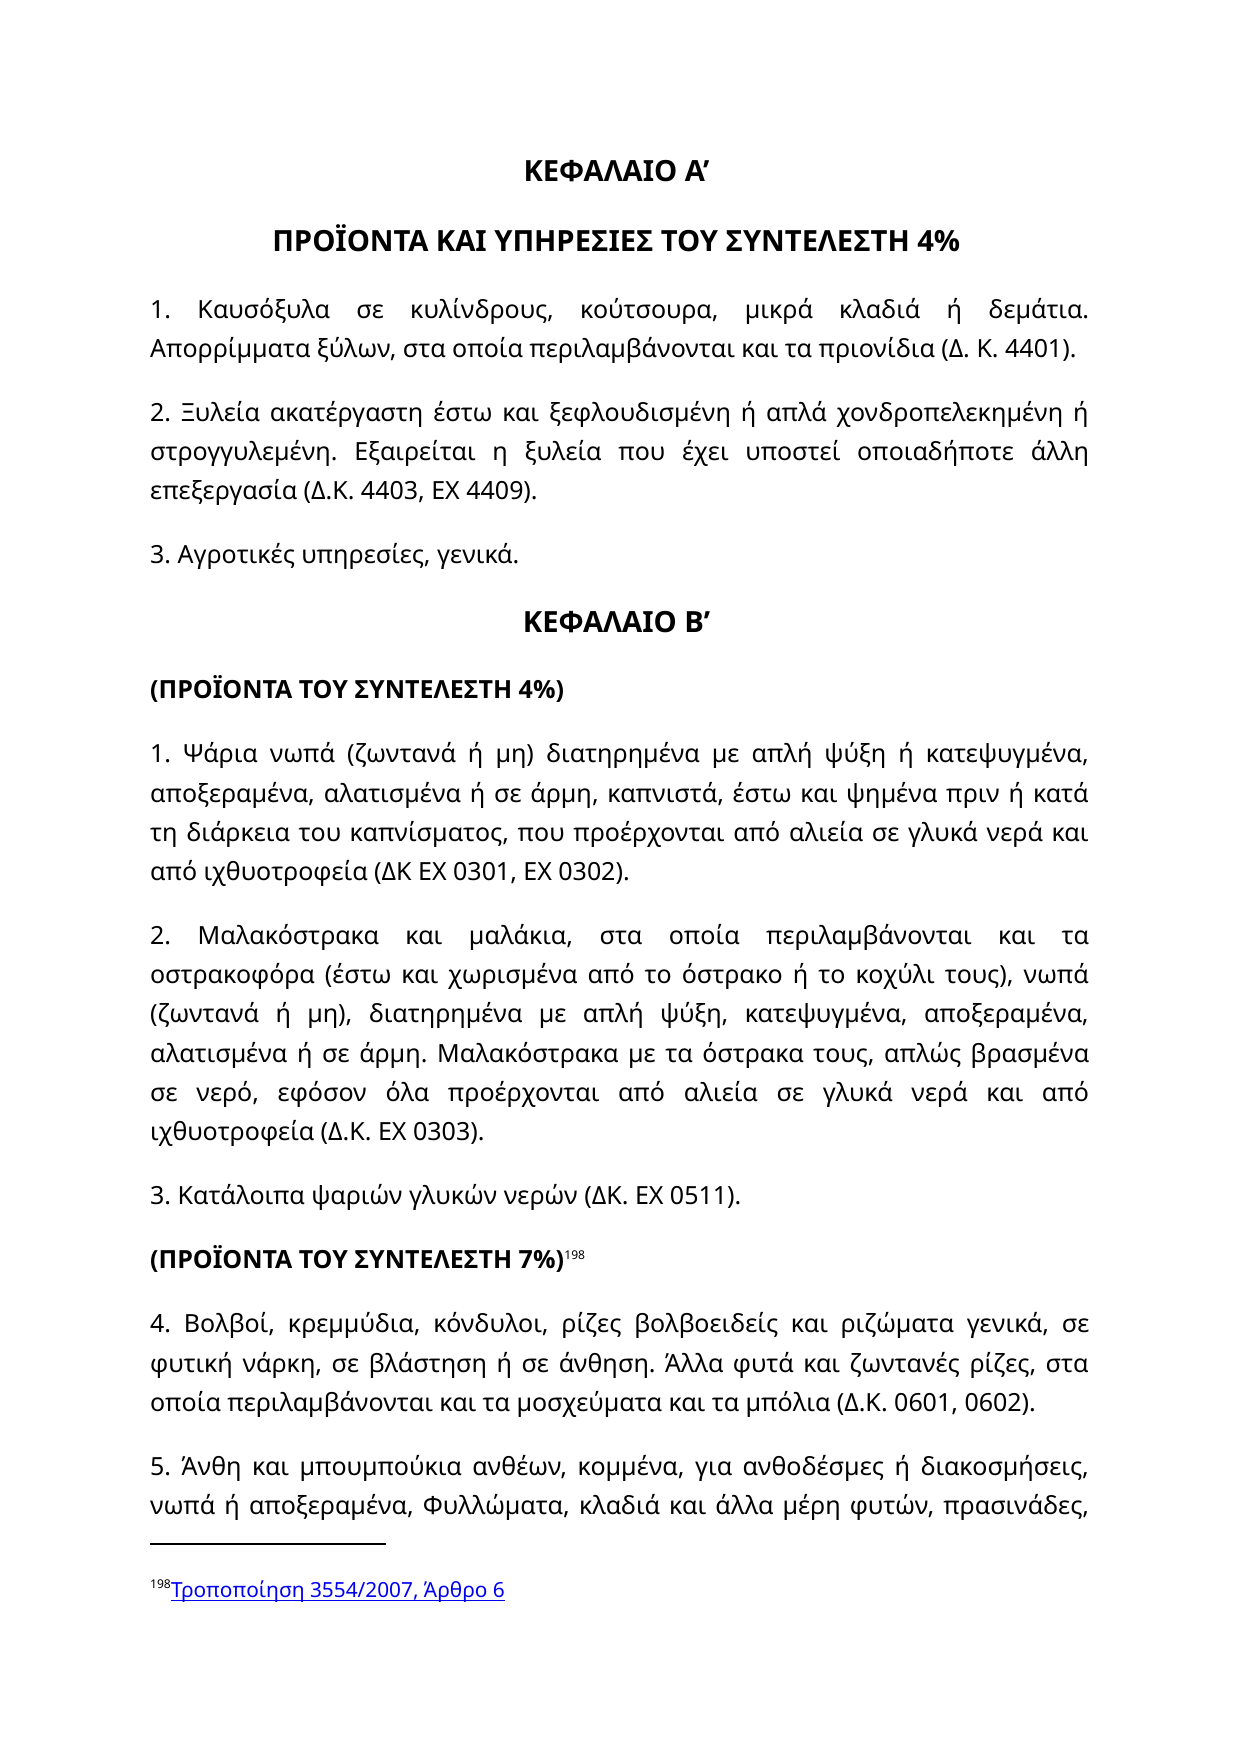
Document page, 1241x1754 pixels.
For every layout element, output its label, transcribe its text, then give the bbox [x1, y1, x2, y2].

text (ΠΡΟΪΟΝΤΑ ΤΟΥ ΣΥΝΤΕΛΕΣΤΗ 4%) [150, 672, 1090, 706]
subtitle ΚΕΦΑΛΑΙΟ Β’ [150, 601, 1090, 641]
text 5. Άνθη και μπουμπούκια ανθέων, κομμένα, για ανθοδέσμες ή διακοσμήσεις, νωπά ή αποξεραμένα, Φυλλώματα, κλαδιά και άλλα μέρη φυτών, πρασινάδες, [150, 1448, 1090, 1522]
text 1. Ψάρια νωπά (ζωντανά ή μη) διατηρημένα με απλή ψύξη ή κατεψυγμένα, αποξεραμένα, αλατισμένα ή σε άρμη, καπνιστά, έστω και ψημένα πριν ή κατά τη διάρκεια του καπνίσματος, που προέρχονται από αλιεία σε γλυκά νερά και από ιχθυοτροφεία (ΔΚ ΕΧ 0301, ΕΧ 0302). [150, 736, 1090, 888]
subtitle ΠΡΟΪΟΝΤΑ ΚΑΙ ΥΠΗΡΕΣΙΕΣ ΤΟΥ ΣΥΝΤΕΛΕΣΤΗ 4% [150, 221, 1090, 260]
text 3. Κατάλοιπα ψαριών γλυκών νερών (ΔΚ. ΕΧ 0511). [150, 1178, 1090, 1212]
text (ΠΡΟΪΟΝΤΑ ΤΟΥ ΣΥΝΤΕΛΕΣΤΗ 7%) [150, 1242, 1090, 1276]
subtitle ΚΕΦΑΛΑΙΟ Α’ [150, 150, 1090, 190]
text 2. Ξυλεία ακατέργαστη έστω και ξεφλουδισμένη ή απλά χονδροπελεκημένη ή στρογγυλεμένη. Εξαιρείται η ξυλεία που έχει υποστεί οποιαδήποτε άλλη επεξεργασία (Δ.Κ. 4403, ΕΧ 4409). [150, 394, 1090, 507]
text 2. Μαλακόστρακα και μαλάκια, στα οποία περιλαμβάνονται και τα οστρακοφόρα (έστω και χωρισμένα από το όστρακο ή το κοχύλι τους), νωπά (ζωντανά ή μη), διατηρημένα με απλή ψύξη, κατεψυγμένα, αποξεραμένα, αλατισμένα ή σε άρμη. Μαλακόστρακα με τα όστρακα τους, απλώς βρασμένα σε νερό, εφόσον όλα προέρχονται από αλιεία σε γλυκά νερά και από ιχθυοτροφεία (Δ.Κ. ΕΧ 0303). [150, 918, 1090, 1148]
text 3. Αγροτικές υπηρεσίες, γενικά. [150, 537, 1090, 571]
text 4. Βολβοί, κρεμμύδια, κόνδυλοι, ρίζες βολβοειδείς και ριζώματα γενικά, σε φυτική νάρκη, σε βλάστηση ή σε άνθηση. Άλλα φυτά και ζωντανές ρίζες, στα οποία περιλαμβάνονται και τα μοσχεύματα και τα μπόλια (Δ.Κ. 0601, 0602). [150, 1306, 1090, 1418]
text Τροποποίηση 3554/2007, Άρθρο 6 [150, 1576, 1090, 1604]
text 1. Καυσόξυλα σε κυλίνδρους, κούτσουρα, μικρά κλαδιά ή δεμάτια. Απορρίμματα ξύλων, στα οποία περιλαμβάνονται και τα πριονίδια (Δ. Κ. 4401). [150, 291, 1090, 364]
